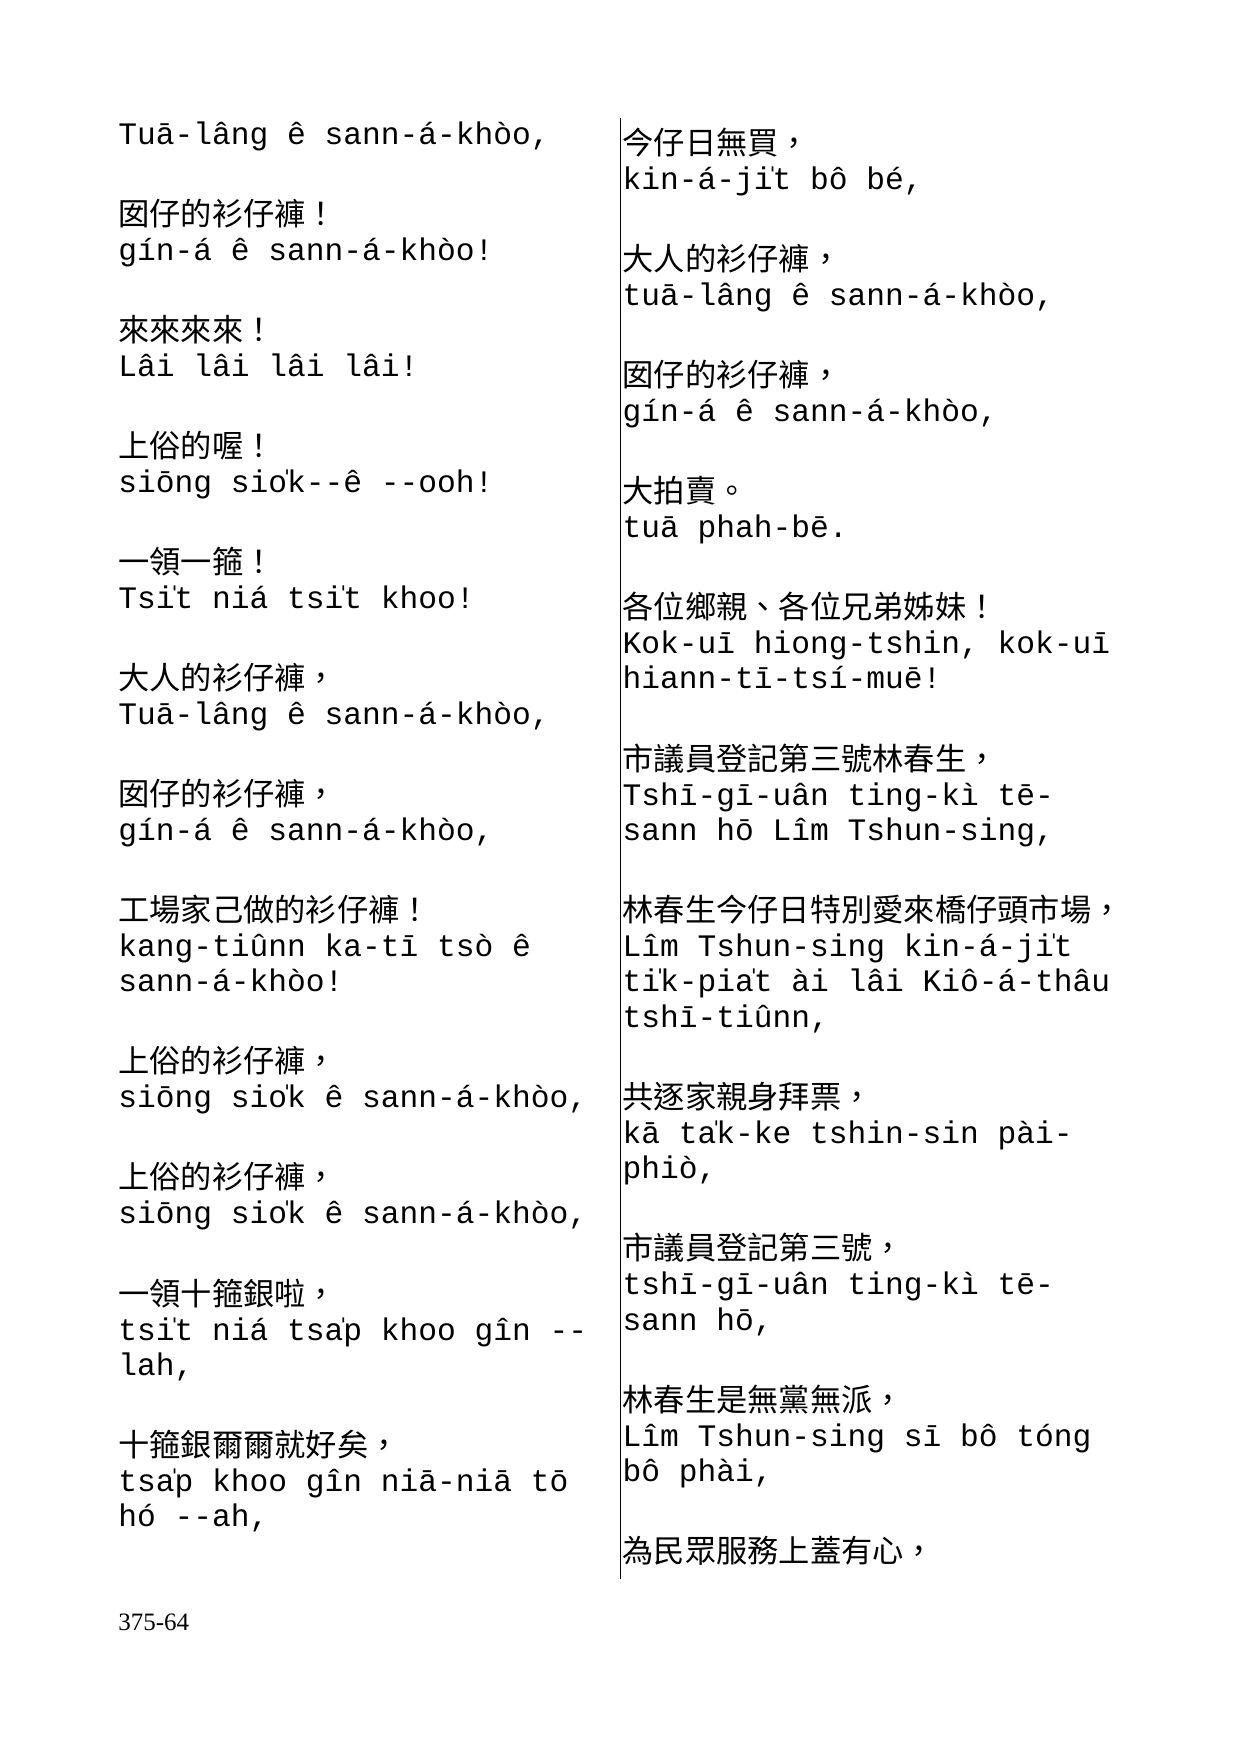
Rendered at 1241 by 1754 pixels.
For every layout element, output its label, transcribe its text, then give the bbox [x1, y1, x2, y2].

text tuā phah-bē. [622, 511, 1122, 547]
text kā ta̍k-ke tshin-sin pài-phiò, [622, 1117, 1122, 1188]
text tsa̍p khoo gîn niā-niā tō hó --ah, [118, 1465, 618, 1536]
text 今仔日無買， [622, 118, 1122, 163]
text 上俗的喔！ [118, 421, 618, 466]
text tuā-lâng ê sann-á-khòo, [622, 279, 1122, 315]
text gín-á ê sann-á-khòo, [118, 814, 618, 850]
text 林春生是無黨無派， [622, 1375, 1122, 1420]
text 共逐家親身拜票， [622, 1072, 1122, 1117]
text tshī-gī-uân ting-kì tē-sann hō, [622, 1269, 1122, 1339]
text Lîm Tshun-sing kin-á-ji̍t ti̍k-pia̍t ài lâi Kiô-á-thâu tshī-tiûnn, [622, 930, 1122, 1037]
text 市議員登記第三號， [622, 1223, 1122, 1269]
text 來來來來！ [118, 305, 618, 350]
text 林春生今仔日特別愛來橋仔頭市場， [622, 885, 1122, 930]
text Kok-uī hiong-tshin, kok-uī hiann-tī-tsí-muē! [622, 627, 1122, 698]
text Tuā-lâng ê sann-á-khòo, [118, 698, 618, 734]
text Tuā-lâng ê sann-á-khòo, [118, 118, 618, 153]
text 為民眾服務上蓋有心， [622, 1526, 1122, 1572]
text 上俗的衫仔褲， [118, 1153, 618, 1198]
text Lâi lâi lâi lâi! [118, 350, 618, 386]
text 市議員登記第三號林春生， [622, 734, 1122, 779]
text 囡仔的衫仔褲！ [118, 189, 618, 234]
text kang-tiûnn ka-tī tsò ê sann-á-khòo! [118, 930, 618, 1001]
text 囡仔的衫仔褲， [118, 769, 618, 814]
text 十箍銀爾爾就好矣， [118, 1420, 618, 1465]
text Lîm Tshun-sing sī bô tóng bô phài, [622, 1420, 1122, 1491]
text Tsi̍t niá tsi̍t khoo! [118, 582, 618, 618]
text 一領一箍！ [118, 537, 618, 582]
text siōng sio̍k--ê --ooh! [118, 466, 618, 502]
text kin-á-ji̍t bô bé, [622, 163, 1122, 199]
text 大人的衫仔褲， [118, 653, 618, 698]
text 各位鄉親、各位兄弟姊妹！ [622, 582, 1122, 627]
text siōng sio̍k ê sann-á-khòo, [118, 1082, 618, 1117]
text gín-á ê sann-á-khòo, [622, 395, 1122, 431]
text 囡仔的衫仔褲， [622, 350, 1122, 395]
text 大人的衫仔褲， [622, 234, 1122, 279]
text gín-á ê sann-á-khòo! [118, 234, 618, 269]
text Tshī-gī-uân ting-kì tē-sann hō Lîm Tshun-sing, [622, 779, 1122, 850]
text 工場家己做的衫仔褲！ [118, 885, 618, 930]
text 上俗的衫仔褲， [118, 1037, 618, 1082]
text siōng sio̍k ê sann-á-khòo, [118, 1198, 618, 1233]
text 大拍賣。 [622, 466, 1122, 511]
text tsi̍t niá tsa̍p khoo gîn --lah, [118, 1314, 618, 1385]
text 一領十箍銀啦， [118, 1269, 618, 1314]
